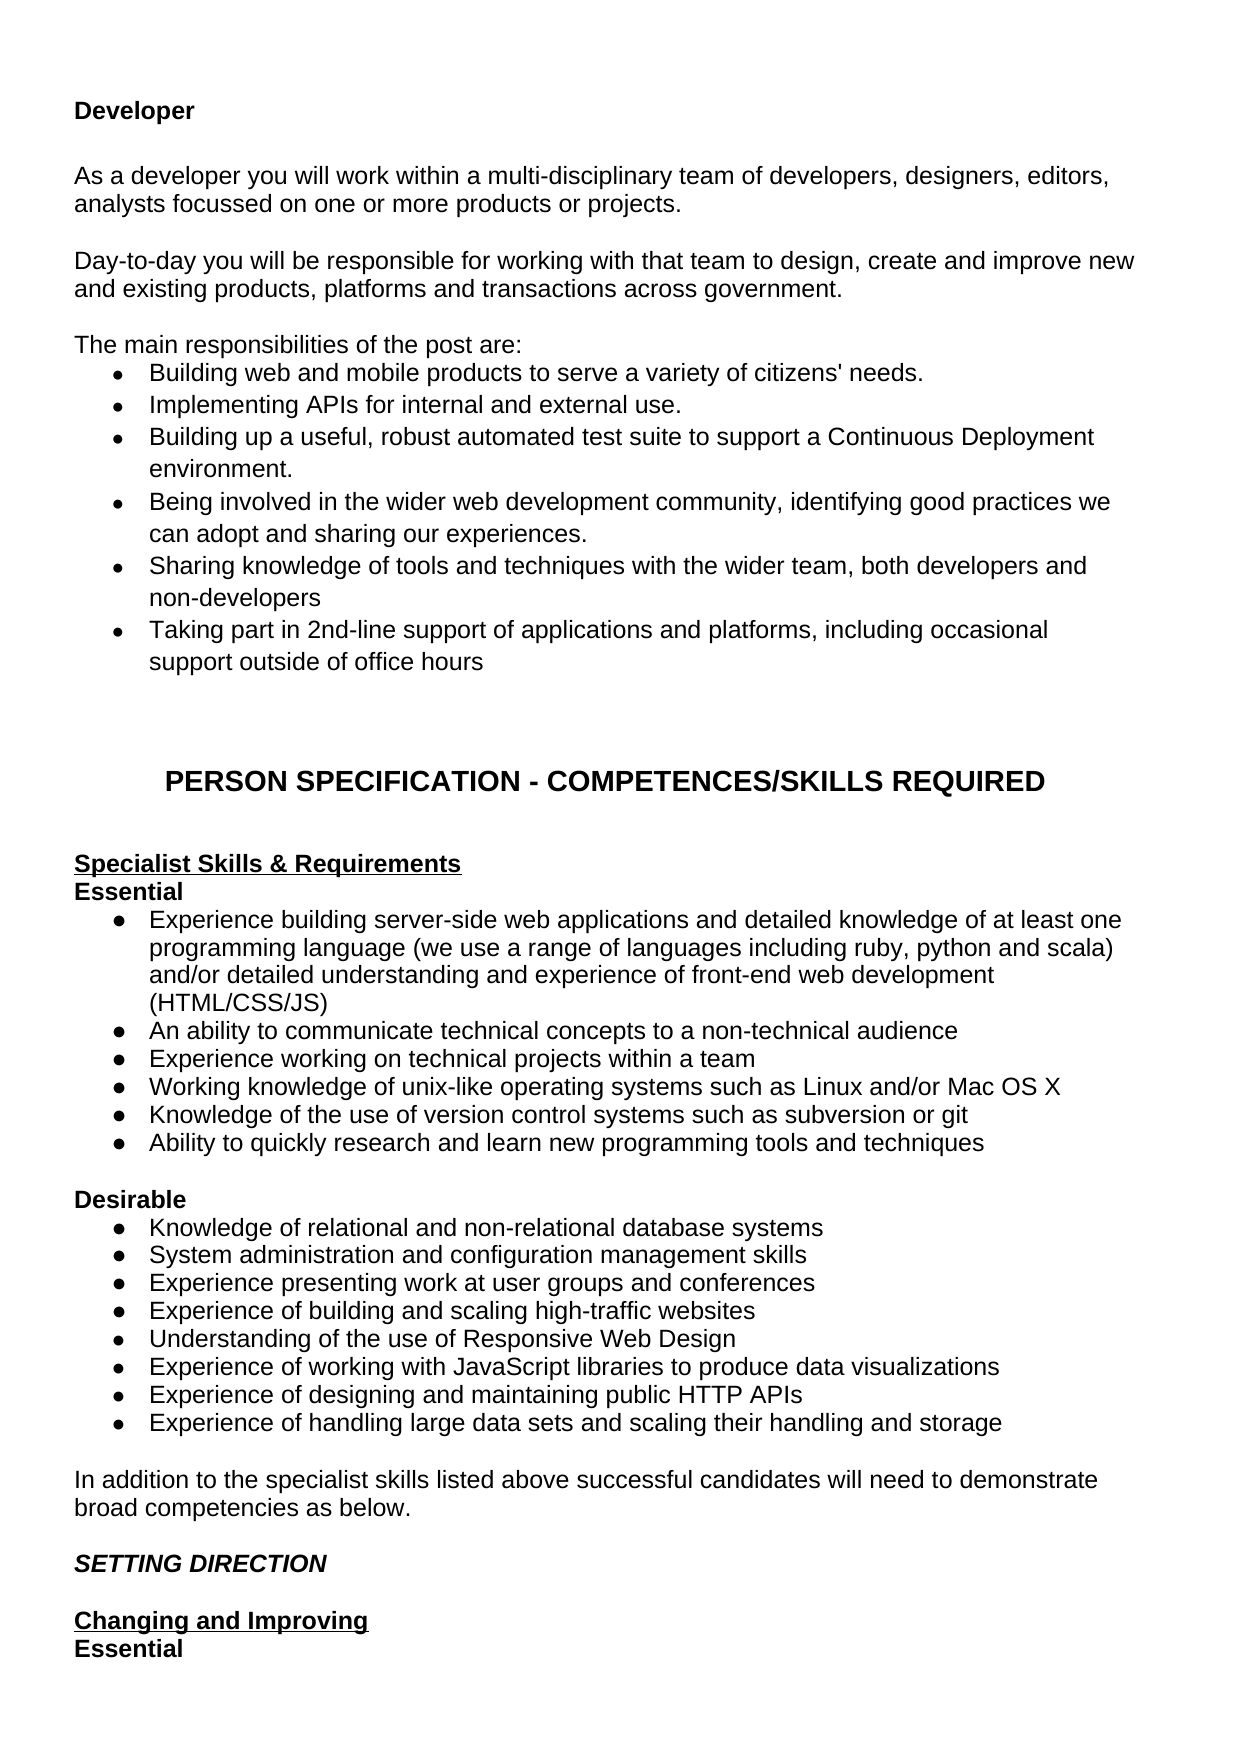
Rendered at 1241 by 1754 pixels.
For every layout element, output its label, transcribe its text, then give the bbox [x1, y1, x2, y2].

list Experience building server-side web applications and detailed knowledge of at least one programming language (we use a range of languages including ruby, python and scala) and/or detailed understanding and experience of front-end web development (HTML/CSS/JS) [111, 906, 1137, 1017]
list Building web and mobile products to serve a variety of citizens' needs. [111, 359, 1137, 387]
list An ability to communicate technical concepts to a non-technical audience [111, 1017, 1137, 1045]
list Experience of handling large data sets and scaling their handling and storage [111, 1409, 1137, 1437]
list Knowledge of relational and non-relational database systems [111, 1213, 1137, 1241]
text Day-to-day you will be responsible for working with that team to design, create and improve new and existing products, platforms and transactions across government. [74, 247, 1137, 302]
text As a developer you will work within a multi-disciplinary team of developers, designers, editors, analysts focussed on one or more products or projects. [74, 162, 1137, 218]
list System administration and configuration management skills [111, 1241, 1137, 1269]
list Working knowledge of unix-like operating systems such as Linux and/or Mac OS X [111, 1073, 1137, 1101]
text Desirable [74, 1186, 1137, 1213]
list Knowledge of the use of version control systems such as subversion or git [111, 1101, 1137, 1129]
list Experience working on technical projects within a team [111, 1045, 1137, 1073]
list Ability to quickly research and learn new programming tools and techniques [111, 1129, 1137, 1157]
text Essential [74, 878, 1137, 906]
text Developer [74, 97, 1137, 125]
subtitle PERSON SPECIFICATION - COMPETENCES/SKILLS REQUIRED [74, 765, 1137, 798]
list Sharing knowledge of tools and techniques with the wider team, both developers and non-developers [111, 552, 1137, 612]
text Changing and Improving [74, 1607, 1137, 1635]
list Taking part in 2nd-line support of applications and platforms, including occasional support outside of office hours [111, 616, 1137, 676]
text In addition to the specialist skills listed above successful candidates will need to demonstrate broad competencies as below. [74, 1466, 1137, 1521]
list Experience of building and scaling high-traffic websites [111, 1297, 1137, 1325]
list Being involved in the wider web development community, identifying good practices we can adopt and sharing our experiences. [111, 487, 1137, 547]
list Experience presenting work at user groups and conferences [111, 1269, 1137, 1297]
text SETTING DIRECTION [74, 1550, 1137, 1578]
list Understanding of the use of Responsive Web Design [111, 1325, 1137, 1353]
list Implementing APIs for internal and external use. [111, 391, 1137, 419]
list Experience of working with JavaScript libraries to produce data visualizations [111, 1353, 1137, 1381]
text The main responsibilities of the post are: [74, 331, 1137, 359]
list Building up a useful, robust automated test suite to support a Continuous Deployment environment. [111, 423, 1137, 483]
text Specialist Skills & Requirements [74, 850, 1137, 878]
text Essential [74, 1635, 1137, 1663]
list Experience of designing and maintaining public HTTP APIs [111, 1381, 1137, 1409]
